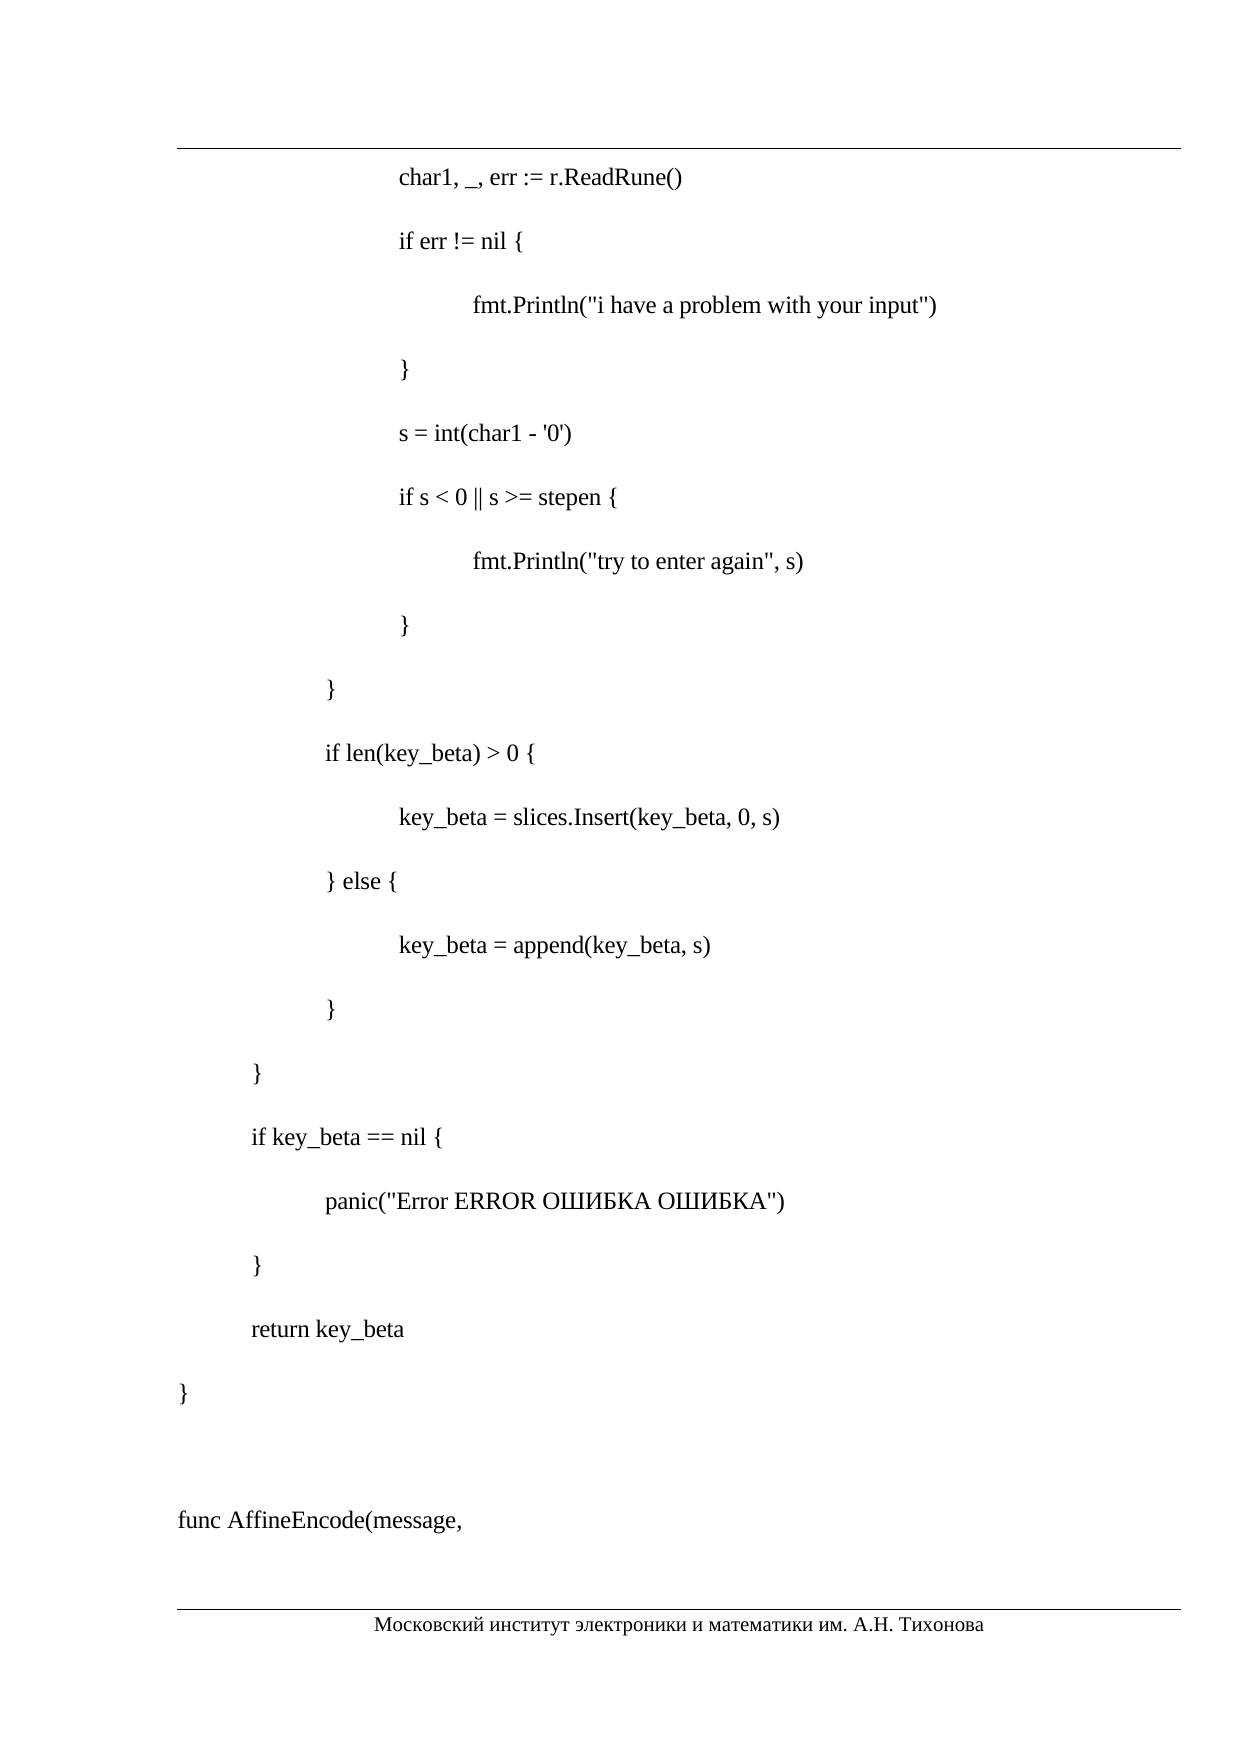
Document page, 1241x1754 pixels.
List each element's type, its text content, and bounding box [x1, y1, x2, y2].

text } [177, 1058, 1181, 1087]
text } [177, 354, 1181, 383]
text s = int(char1 - '0') [177, 418, 1181, 447]
text fmt.Println("i have a problem with your input") [177, 290, 1181, 319]
text } else { [177, 866, 1181, 895]
text if key_beta == nil { [177, 1122, 1181, 1151]
text if len(key_beta) > 0 { [177, 738, 1181, 767]
text } [177, 1250, 1181, 1278]
text fmt.Println("try to enter again", s) [177, 546, 1181, 575]
text if err != nil { [177, 226, 1181, 255]
text key_beta = append(key_beta, s) [177, 930, 1181, 959]
text return key_beta [177, 1314, 1181, 1342]
text func AffineEncode(message, [177, 1506, 1181, 1534]
text } [177, 994, 1181, 1023]
text } [177, 610, 1181, 639]
text if s < 0 || s >= stepen { [177, 482, 1181, 511]
text panic("Error ERROR ОШИБКА ОШИБКА") [177, 1186, 1181, 1214]
text key_beta = slices.Insert(key_beta, 0, s) [177, 802, 1181, 831]
text } [177, 674, 1181, 703]
text } [177, 1378, 1181, 1406]
text char1, _, err := r.ReadRune() [177, 162, 1181, 191]
